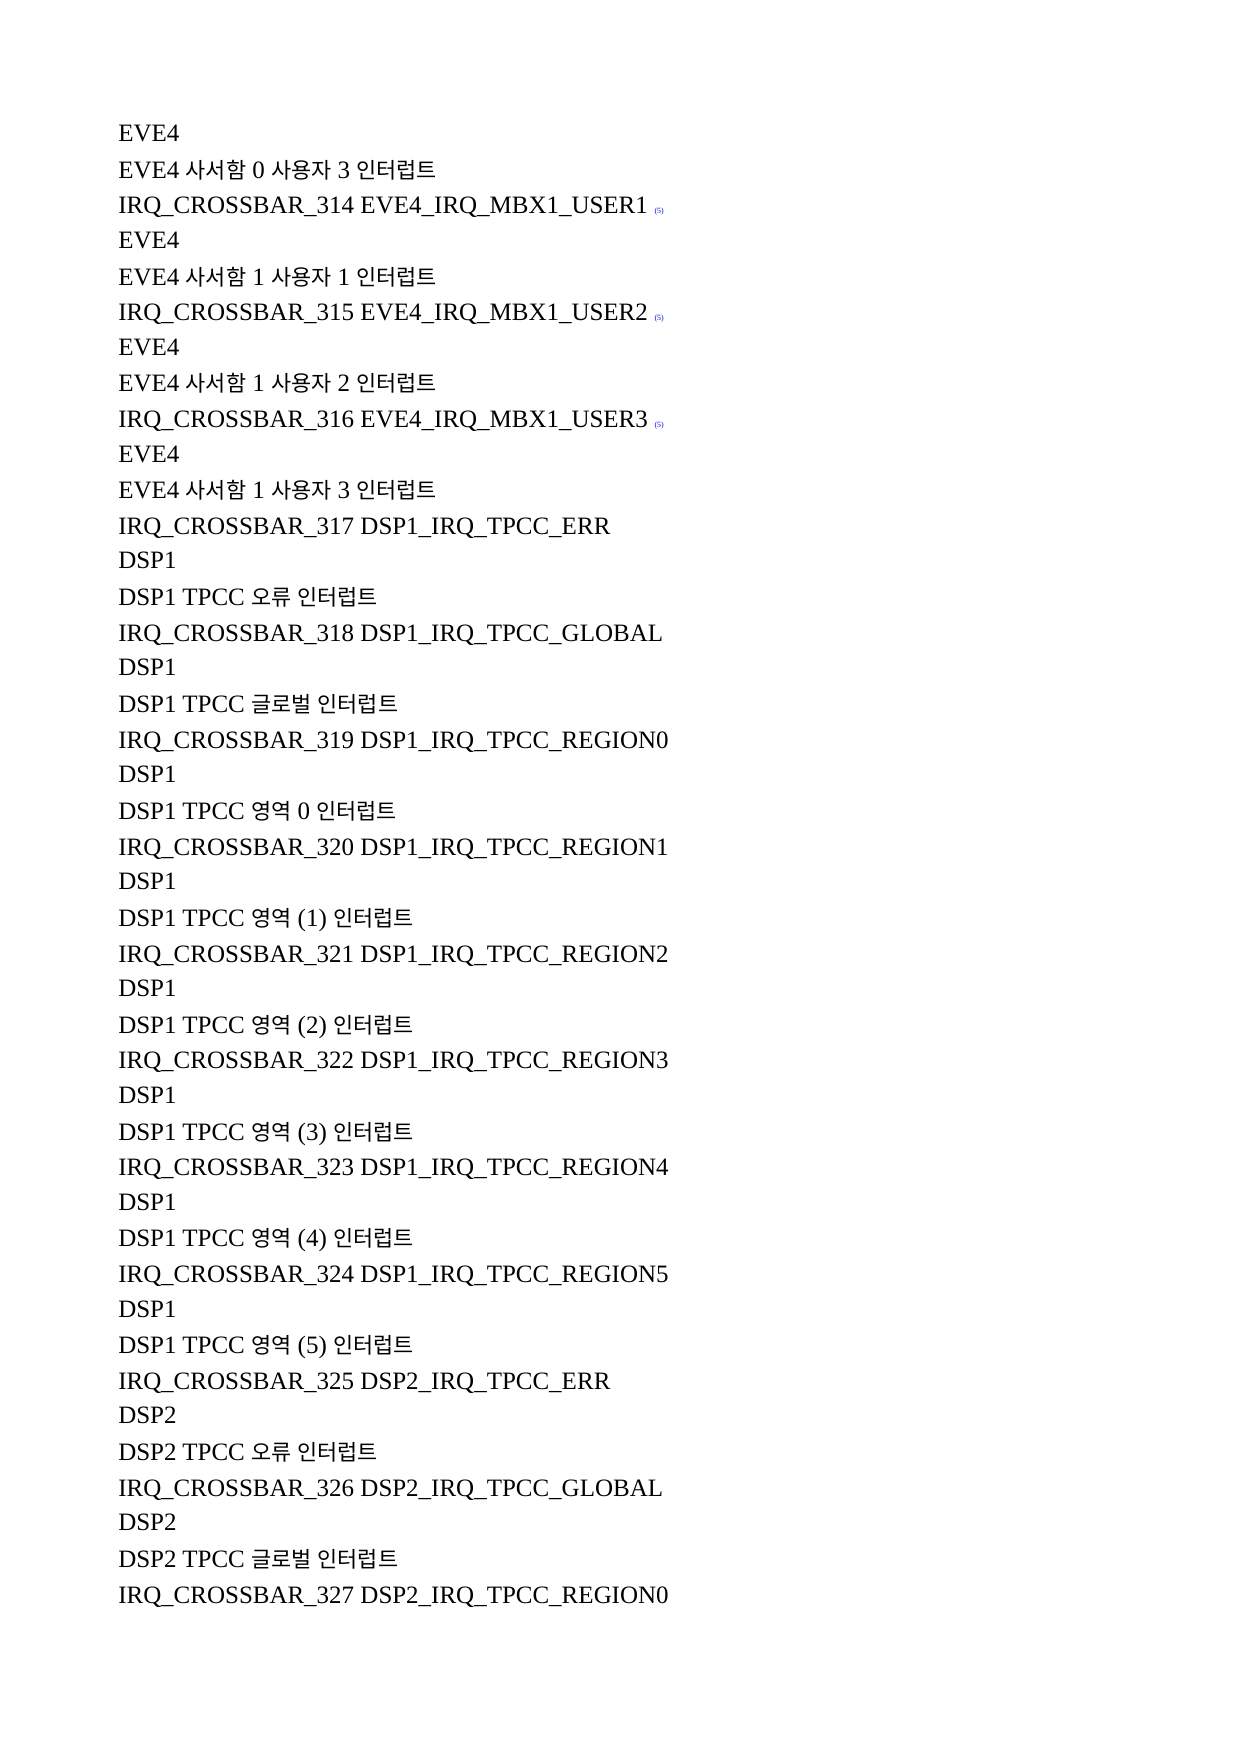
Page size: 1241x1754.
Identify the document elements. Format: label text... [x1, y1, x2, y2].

text IRQ_CROSSBAR_315 EVE4_IRQ_MBX1_USER2 (5) [118, 297, 1122, 326]
text EVE4 사서함 1 사용자 3 인터럽트 [118, 473, 1122, 505]
text DSP1 [118, 1187, 1122, 1216]
text DSP1 TPCC 영역 (3) 인터럽트 [118, 1114, 1122, 1146]
text IRQ_CROSSBAR_317 DSP1_IRQ_TPCC_ERR [118, 511, 1122, 540]
text DSP1 [118, 759, 1122, 788]
text IRQ_CROSSBAR_325 DSP2_IRQ_TPCC_ERR [118, 1366, 1122, 1395]
text EVE4 [118, 332, 1122, 361]
text IRQ_CROSSBAR_320 DSP1_IRQ_TPCC_REGION1 [118, 832, 1122, 861]
text DSP1 TPCC 글로벌 인터럽트 [118, 687, 1122, 719]
text IRQ_CROSSBAR_316 EVE4_IRQ_MBX1_USER3 (5) [118, 404, 1122, 433]
text DSP1 TPCC 영역 (5) 인터럽트 [118, 1328, 1122, 1360]
text IRQ_CROSSBAR_327 DSP2_IRQ_TPCC_REGION0 [118, 1580, 1122, 1609]
text DSP2 TPCC 글로벌 인터럽트 [118, 1542, 1122, 1574]
text DSP1 TPCC 영역 (1) 인터럽트 [118, 901, 1122, 932]
text IRQ_CROSSBAR_318 DSP1_IRQ_TPCC_GLOBAL [118, 618, 1122, 647]
text DSP1 TPCC 영역 (4) 인터럽트 [118, 1221, 1122, 1253]
text IRQ_CROSSBAR_314 EVE4_IRQ_MBX1_USER1 (5) [118, 191, 1122, 219]
text DSP1 [118, 1080, 1122, 1109]
text IRQ_CROSSBAR_322 DSP1_IRQ_TPCC_REGION3 [118, 1046, 1122, 1074]
text IRQ_CROSSBAR_326 DSP2_IRQ_TPCC_GLOBAL [118, 1473, 1122, 1502]
text DSP1 [118, 652, 1122, 681]
text DSP2 [118, 1507, 1122, 1536]
text DSP1 TPCC 오류 인터럽트 [118, 580, 1122, 612]
text DSP1 [118, 1294, 1122, 1322]
text DSP1 [118, 973, 1122, 1002]
text DSP1 [118, 546, 1122, 574]
text IRQ_CROSSBAR_321 DSP1_IRQ_TPCC_REGION2 [118, 939, 1122, 967]
text IRQ_CROSSBAR_319 DSP1_IRQ_TPCC_REGION0 [118, 725, 1122, 754]
text EVE4 사서함 0 사용자 3 인터럽트 [118, 153, 1122, 184]
text DSP1 TPCC 영역 (2) 인터럽트 [118, 1008, 1122, 1039]
text EVE4 [118, 439, 1122, 467]
text IRQ_CROSSBAR_324 DSP1_IRQ_TPCC_REGION5 [118, 1259, 1122, 1288]
text DSP2 TPCC 오류 인터럽트 [118, 1435, 1122, 1467]
text IRQ_CROSSBAR_323 DSP1_IRQ_TPCC_REGION4 [118, 1152, 1122, 1181]
text EVE4 사서함 1 사용자 2 인터럽트 [118, 366, 1122, 398]
text EVE4 [118, 118, 1122, 147]
text DSP2 [118, 1401, 1122, 1429]
text EVE4 사서함 1 사용자 1 인터럽트 [118, 259, 1122, 291]
text EVE4 [118, 225, 1122, 254]
text DSP1 TPCC 영역 0 인터럽트 [118, 794, 1122, 826]
text DSP1 [118, 866, 1122, 895]
